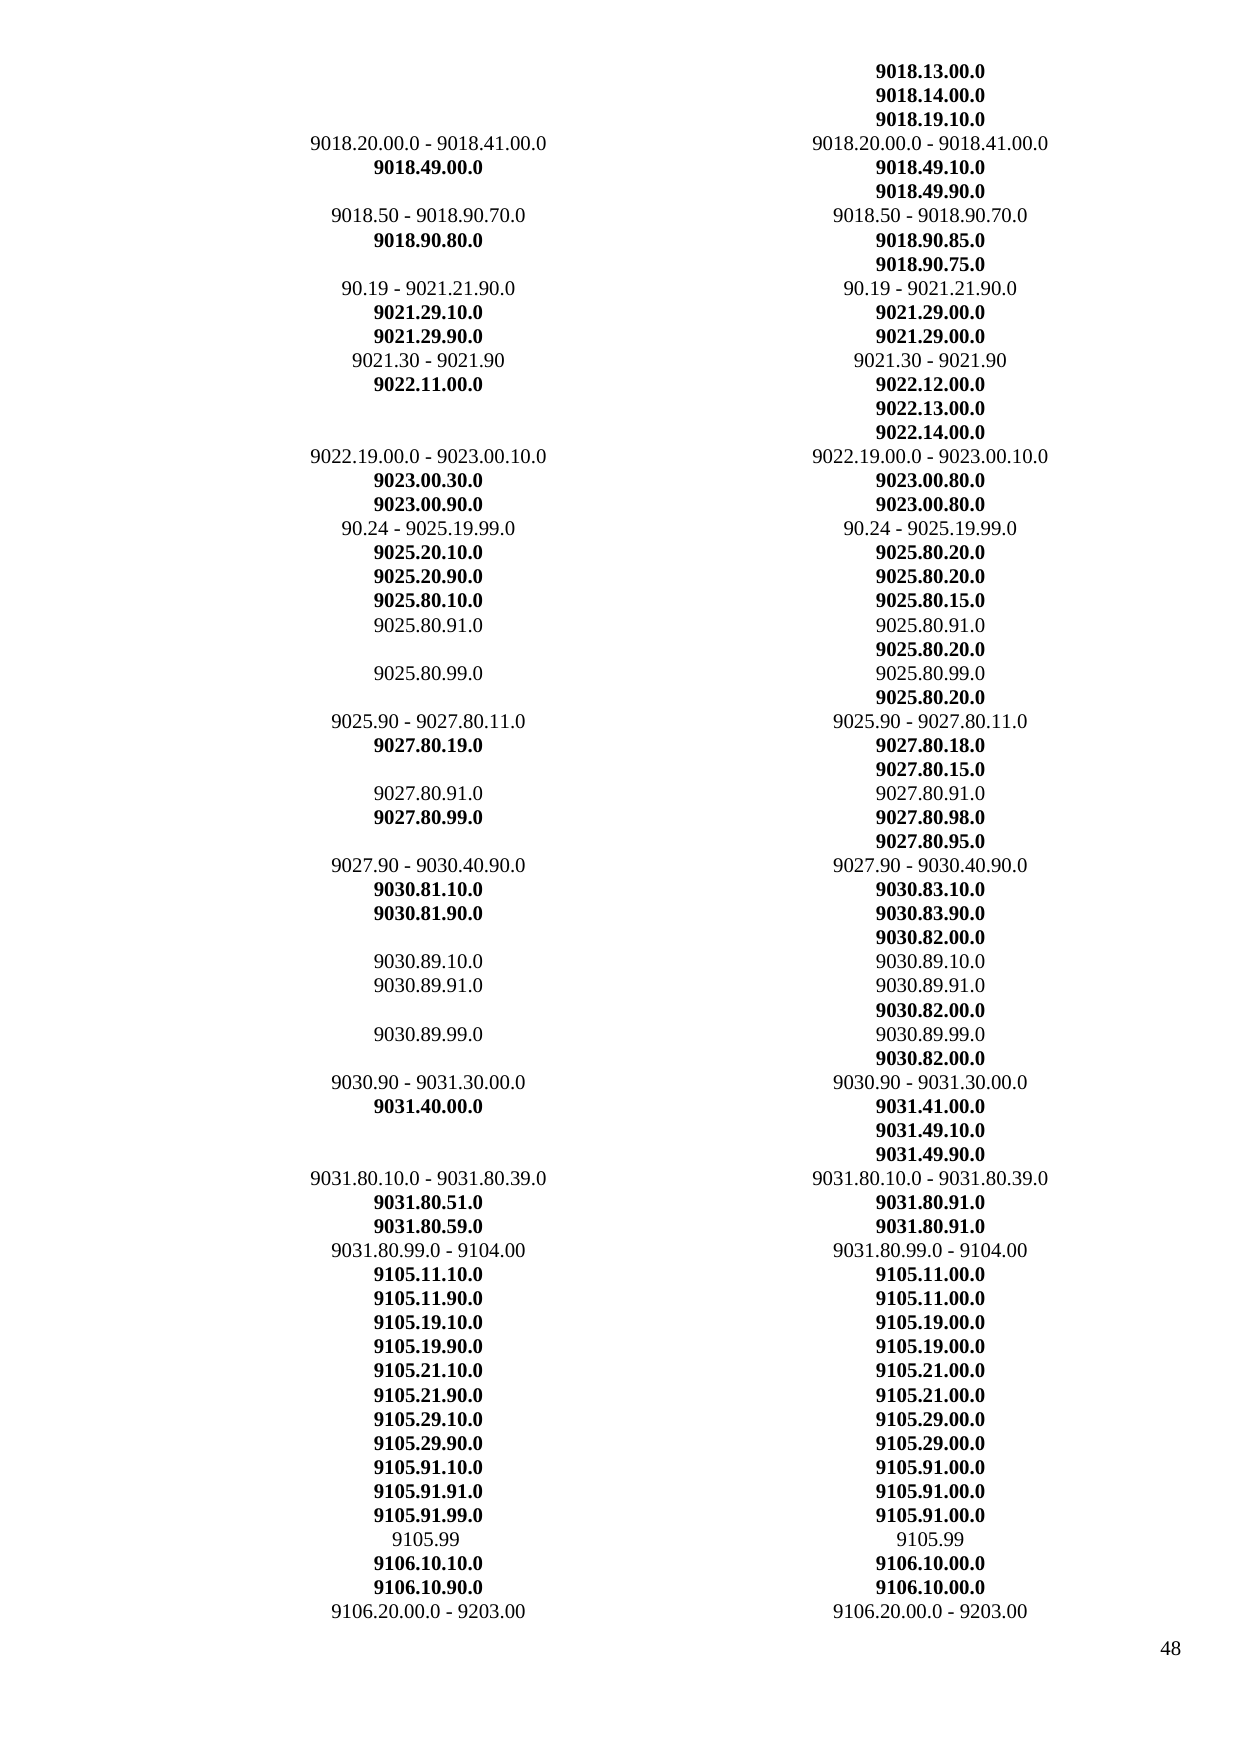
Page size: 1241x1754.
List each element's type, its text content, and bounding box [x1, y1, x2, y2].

table_cell 9018.90.85.0 [679, 228, 1181, 252]
table_cell 9105.91.10.0 [177, 1455, 679, 1479]
table_cell 9031.49.90.0 [679, 1142, 1181, 1166]
table_cell 9105.99 [177, 1527, 679, 1551]
table_cell 9018.20.00.0 - 9018.41.00.0 [679, 131, 1181, 155]
table_cell 9105.91.99.0 [177, 1503, 679, 1527]
table_cell 9030.82.00.0 [679, 1046, 1181, 1070]
table_cell [177, 757, 679, 781]
table_cell 9105.19.90.0 [177, 1334, 679, 1358]
table_cell [177, 107, 679, 131]
table_cell 9025.80.99.0 [679, 661, 1181, 685]
table_cell 9031.40.00.0 [177, 1094, 679, 1118]
table_cell 9025.80.91.0 [679, 613, 1181, 637]
table_cell 9022.19.00.0 - 9023.00.10.0 [177, 444, 679, 468]
table_cell 9021.29.00.0 [679, 324, 1181, 348]
table_cell 9105.29.90.0 [177, 1431, 679, 1455]
table_cell 9031.41.00.0 [679, 1094, 1181, 1118]
table_cell 9105.21.00.0 [679, 1383, 1181, 1407]
table_cell 9022.14.00.0 [679, 420, 1181, 444]
table_cell [177, 179, 679, 203]
table_cell 9023.00.90.0 [177, 492, 679, 516]
table_cell 9023.00.30.0 [177, 468, 679, 492]
table_cell 9022.19.00.0 - 9023.00.10.0 [679, 444, 1181, 468]
table_cell 9105.11.10.0 [177, 1262, 679, 1286]
table_cell 9105.11.90.0 [177, 1286, 679, 1310]
table_cell 9027.80.91.0 [177, 781, 679, 805]
table_cell 9018.49.10.0 [679, 155, 1181, 179]
table_cell 9021.29.00.0 [679, 300, 1181, 324]
table_cell 9106.10.90.0 [177, 1575, 679, 1599]
table_cell 9027.80.95.0 [679, 829, 1181, 853]
table_cell [177, 83, 679, 107]
table_cell 9030.89.10.0 [177, 949, 679, 973]
table_cell 9023.00.80.0 [679, 468, 1181, 492]
table_cell 9106.20.00.0 - 9203.00 [679, 1599, 1181, 1623]
table_cell 9025.80.99.0 [177, 661, 679, 685]
table_cell 9021.29.90.0 [177, 324, 679, 348]
table_cell 9021.30 - 9021.90 [679, 348, 1181, 372]
table_cell 9022.12.00.0 [679, 372, 1181, 396]
table_cell 9022.11.00.0 [177, 372, 679, 396]
table_cell 9025.80.20.0 [679, 685, 1181, 709]
table_cell [177, 1118, 679, 1142]
table_cell [177, 925, 679, 949]
table_cell 9031.80.10.0 - 9031.80.39.0 [177, 1166, 679, 1190]
table_cell 9106.20.00.0 - 9203.00 [177, 1599, 679, 1623]
table_cell 9105.19.00.0 [679, 1310, 1181, 1334]
table_cell 9106.10.00.0 [679, 1575, 1181, 1599]
table_cell 9031.80.59.0 [177, 1214, 679, 1238]
table_cell 9105.91.00.0 [679, 1455, 1181, 1479]
table_cell 9030.90 - 9031.30.00.0 [177, 1070, 679, 1094]
table_cell 9027.80.19.0 [177, 733, 679, 757]
table_cell [177, 1046, 679, 1070]
table_cell [177, 1142, 679, 1166]
table_cell 9018.19.10.0 [679, 107, 1181, 131]
table_cell 9025.80.15.0 [679, 589, 1181, 612]
table_cell 9027.80.98.0 [679, 805, 1181, 829]
table_cell 9030.82.00.0 [679, 998, 1181, 1022]
table_cell [177, 420, 679, 444]
table_cell 9105.99 [679, 1527, 1181, 1551]
table_cell 9105.29.00.0 [679, 1407, 1181, 1431]
table_cell 9025.80.10.0 [177, 589, 679, 612]
table_cell 9106.10.10.0 [177, 1551, 679, 1575]
table_cell 9030.83.90.0 [679, 901, 1181, 925]
table_cell 9025.90 - 9027.80.11.0 [177, 709, 679, 733]
table_cell 9025.80.20.0 [679, 637, 1181, 661]
table_cell 90.24 - 9025.19.99.0 9025.80.20.0 9025.80.20.0 [679, 516, 1181, 588]
table_cell 9027.80.91.0 [679, 781, 1181, 805]
table_cell 9031.80.91.0 [679, 1190, 1181, 1214]
table_cell 90.19 - 9021.21.90.0 [177, 276, 679, 300]
table_cell 9106.10.00.0 [679, 1551, 1181, 1575]
table_cell 9030.89.10.0 [679, 949, 1181, 973]
table_cell [177, 685, 679, 709]
table_cell [177, 252, 679, 276]
table_cell 9025.90 - 9027.80.11.0 [679, 709, 1181, 733]
table_cell 9018.90.80.0 [177, 228, 679, 252]
table_cell 9105.29.00.0 [679, 1431, 1181, 1455]
table_cell [177, 59, 679, 83]
table_cell 9030.83.10.0 [679, 877, 1181, 901]
table_cell 9105.21.10.0 [177, 1359, 679, 1382]
table_cell 9027.90 - 9030.40.90.0 [177, 853, 679, 877]
table_cell 9105.91.91.0 [177, 1479, 679, 1503]
table_cell 9031.80.51.0 [177, 1190, 679, 1214]
table_cell 9027.80.15.0 [679, 757, 1181, 781]
table_cell [177, 396, 679, 420]
table_cell 9030.89.99.0 [679, 1022, 1181, 1046]
table_cell 9105.21.90.0 [177, 1383, 679, 1407]
table_cell 9105.19.10.0 [177, 1310, 679, 1334]
table_cell 90.24 - 9025.19.99.0 9025.20.10.0 9025.20.90.0 [177, 516, 679, 588]
table_cell 9018.20.00.0 - 9018.41.00.0 [177, 131, 679, 155]
table_cell 9031.80.99.0 - 9104.00 [177, 1238, 679, 1262]
table_cell 90.19 - 9021.21.90.0 [679, 276, 1181, 300]
table_cell 9105.91.00.0 [679, 1479, 1181, 1503]
table_cell 9018.49.00.0 [177, 155, 679, 179]
table_cell 9023.00.80.0 [679, 492, 1181, 516]
table_cell 9030.90 - 9031.30.00.0 [679, 1070, 1181, 1094]
table_cell 9021.30 - 9021.90 [177, 348, 679, 372]
table_cell 9027.90 - 9030.40.90.0 [679, 853, 1181, 877]
table_cell 9030.89.91.0 [177, 974, 679, 997]
table_cell 9018.13.00.0 [679, 59, 1181, 83]
table_cell 9031.80.91.0 [679, 1214, 1181, 1238]
table_cell [177, 829, 679, 853]
table_cell 9018.14.00.0 [679, 83, 1181, 107]
table_cell 9105.29.10.0 [177, 1407, 679, 1431]
table_cell 9018.50 - 9018.90.70.0 [679, 204, 1181, 227]
table_cell 9030.89.99.0 [177, 1022, 679, 1046]
table_cell 9031.49.10.0 [679, 1118, 1181, 1142]
table_cell 9030.81.90.0 [177, 901, 679, 925]
table_cell 9018.49.90.0 [679, 179, 1181, 203]
table_cell 9031.80.10.0 - 9031.80.39.0 [679, 1166, 1181, 1190]
table_cell 9030.82.00.0 [679, 925, 1181, 949]
table_cell 9105.91.00.0 [679, 1503, 1181, 1527]
table_cell [177, 998, 679, 1022]
table_cell 9105.11.00.0 [679, 1286, 1181, 1310]
table_cell 9030.81.10.0 [177, 877, 679, 901]
table_cell 9025.80.91.0 [177, 613, 679, 637]
table_cell 9027.80.99.0 [177, 805, 679, 829]
table_cell 9105.11.00.0 [679, 1262, 1181, 1286]
table_cell 9027.80.18.0 [679, 733, 1181, 757]
table_cell 9022.13.00.0 [679, 396, 1181, 420]
table_cell 9021.29.10.0 [177, 300, 679, 324]
table_cell 9031.80.99.0 - 9104.00 [679, 1238, 1181, 1262]
table_cell 9105.21.00.0 [679, 1359, 1181, 1382]
table_cell 9030.89.91.0 [679, 974, 1181, 997]
table_cell 9018.90.75.0 [679, 252, 1181, 276]
table_cell 9018.50 - 9018.90.70.0 [177, 204, 679, 227]
table_cell 9105.19.00.0 [679, 1334, 1181, 1358]
table_cell [177, 637, 679, 661]
